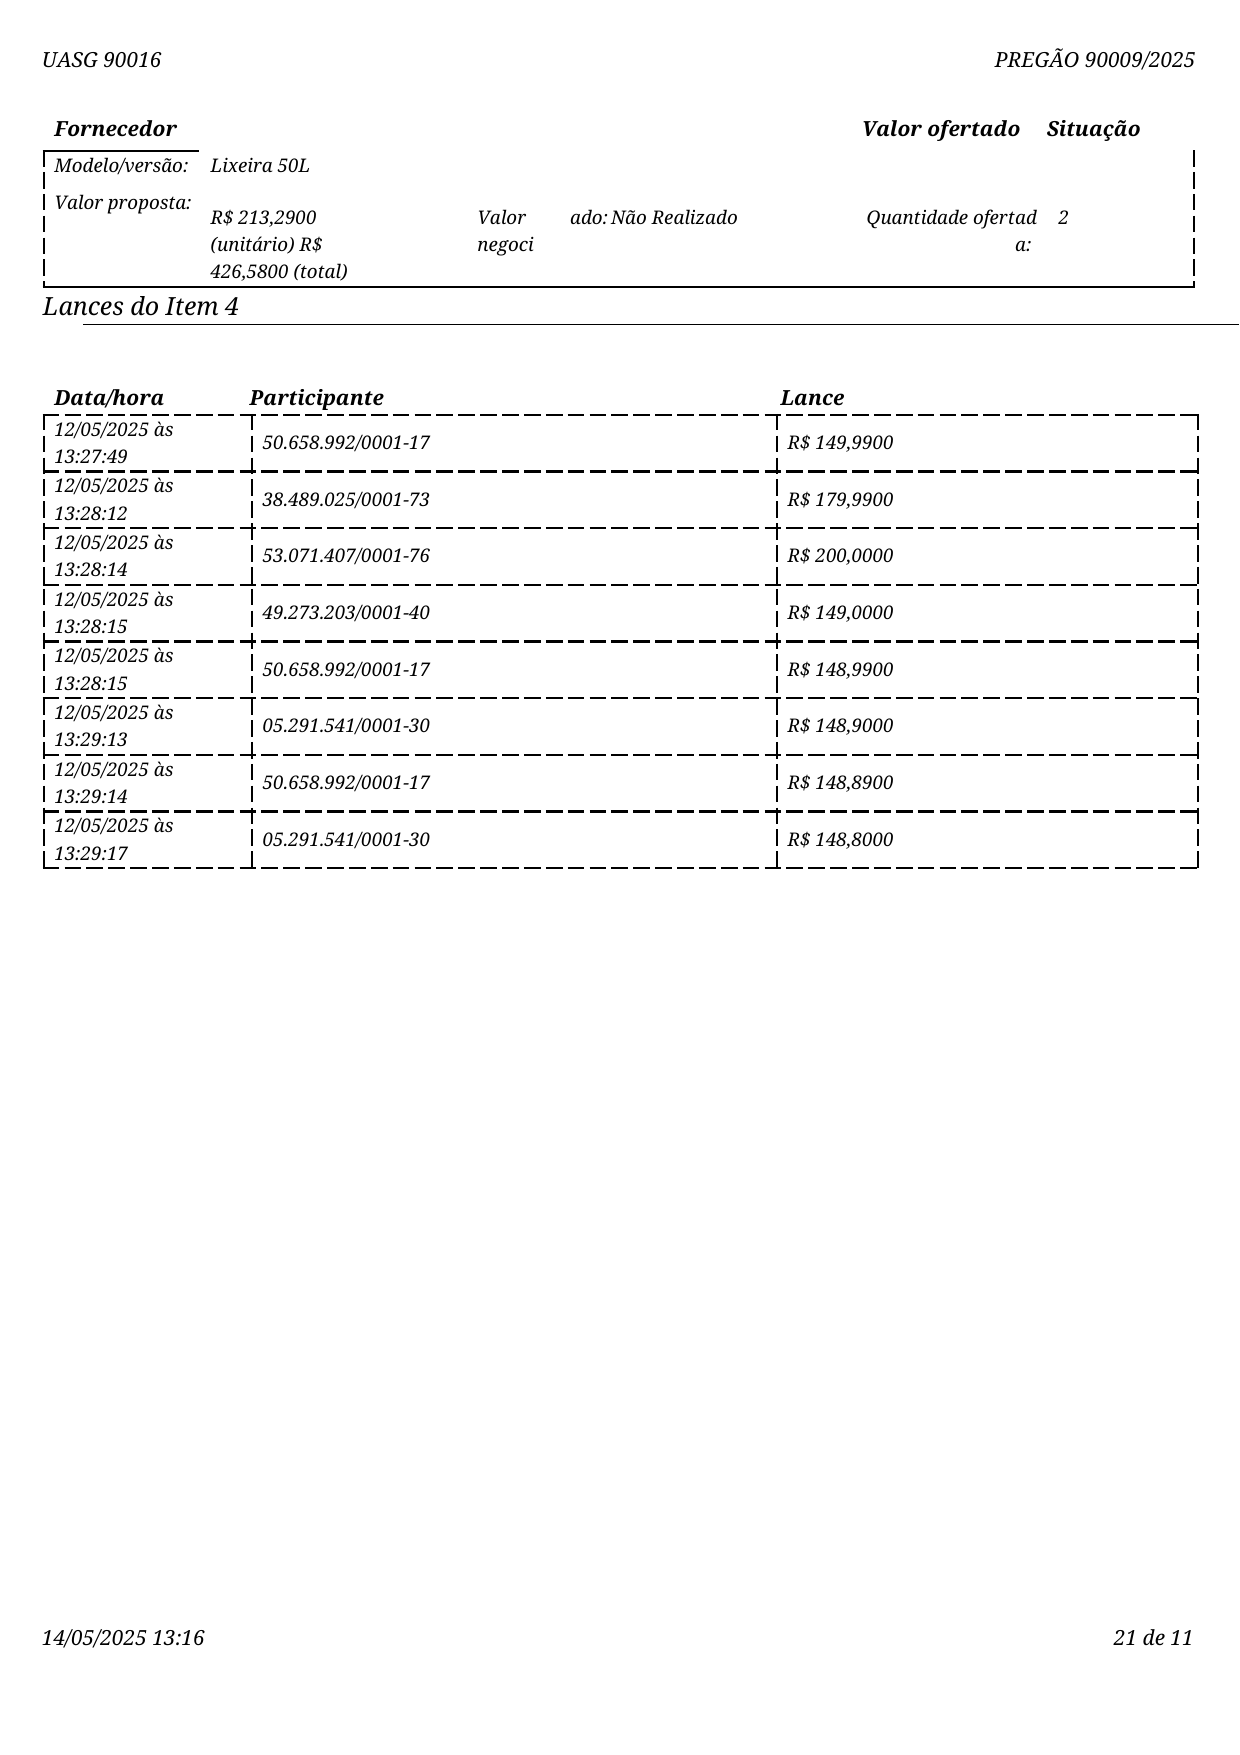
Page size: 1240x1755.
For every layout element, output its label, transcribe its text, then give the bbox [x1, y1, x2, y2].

table_cell 38.489.025/0001-73 [252, 470, 777, 527]
table_cell 12/05/2025 às 13:29:13 [44, 697, 252, 754]
table_cell 12/05/2025 às 13:28:12 [44, 470, 252, 527]
table_cell Modelo/versão: Valor proposta: [44, 152, 199, 286]
table_cell [1101, 199, 1194, 286]
table_cell 50.658.992/0001-17 [252, 754, 777, 810]
table_cell ado: Não Realizado [577, 199, 787, 286]
table_cell [788, 150, 1017, 199]
table_cell [1101, 150, 1194, 199]
table_cell R$ 148,9000 [777, 697, 1198, 754]
table_cell 12/05/2025 às 13:28:14 [44, 527, 252, 584]
table_cell Valor negoci [477, 199, 577, 286]
text Data/hora Participante Lance [54, 383, 1089, 411]
table_header R$ 149,9900 [777, 414, 1198, 470]
table_cell 05.291.541/0001-30 [252, 810, 777, 867]
table_cell 12/05/2025 às 13:29:17 [44, 810, 252, 867]
table_cell R$ 200,0000 [777, 527, 1198, 584]
table_cell [577, 150, 787, 199]
table_cell 50.658.992/0001-17 [252, 640, 777, 697]
table_cell 05.291.541/0001-30 [252, 697, 777, 754]
table_cell 12/05/2025 às 13:29:14 [44, 754, 252, 810]
table_cell ada: [1017, 199, 1048, 286]
table_cell R$ 148,9900 [777, 640, 1198, 697]
subtitle Lances do Item 4 [43, 288, 1089, 322]
table_header 50.658.992/0001-17 [252, 414, 777, 470]
table_cell 2 [1048, 199, 1101, 286]
table_header 12/05/2025 às 13:27:49 [44, 414, 252, 470]
table_cell Quantidade ofert [788, 199, 1017, 286]
table_cell [1017, 150, 1101, 199]
table_cell R$ 149,0000 [777, 584, 1198, 640]
table_cell R$ 148,8900 [777, 754, 1198, 810]
table_cell [477, 150, 577, 199]
table_cell Lixeira 50L [199, 150, 477, 199]
table_cell 12/05/2025 às 13:28:15 [44, 640, 252, 697]
table_cell 53.071.407/0001-76 [252, 527, 777, 584]
table_cell R$ 213,2900 (unitário) R$ 426,5800 (total) [199, 199, 477, 286]
table_cell 49.273.203/0001-40 [252, 584, 777, 640]
table_cell R$ 148,8000 [777, 810, 1198, 867]
table_cell R$ 179,9900 [777, 470, 1198, 527]
table_cell 12/05/2025 às 13:28:15 [44, 584, 252, 640]
